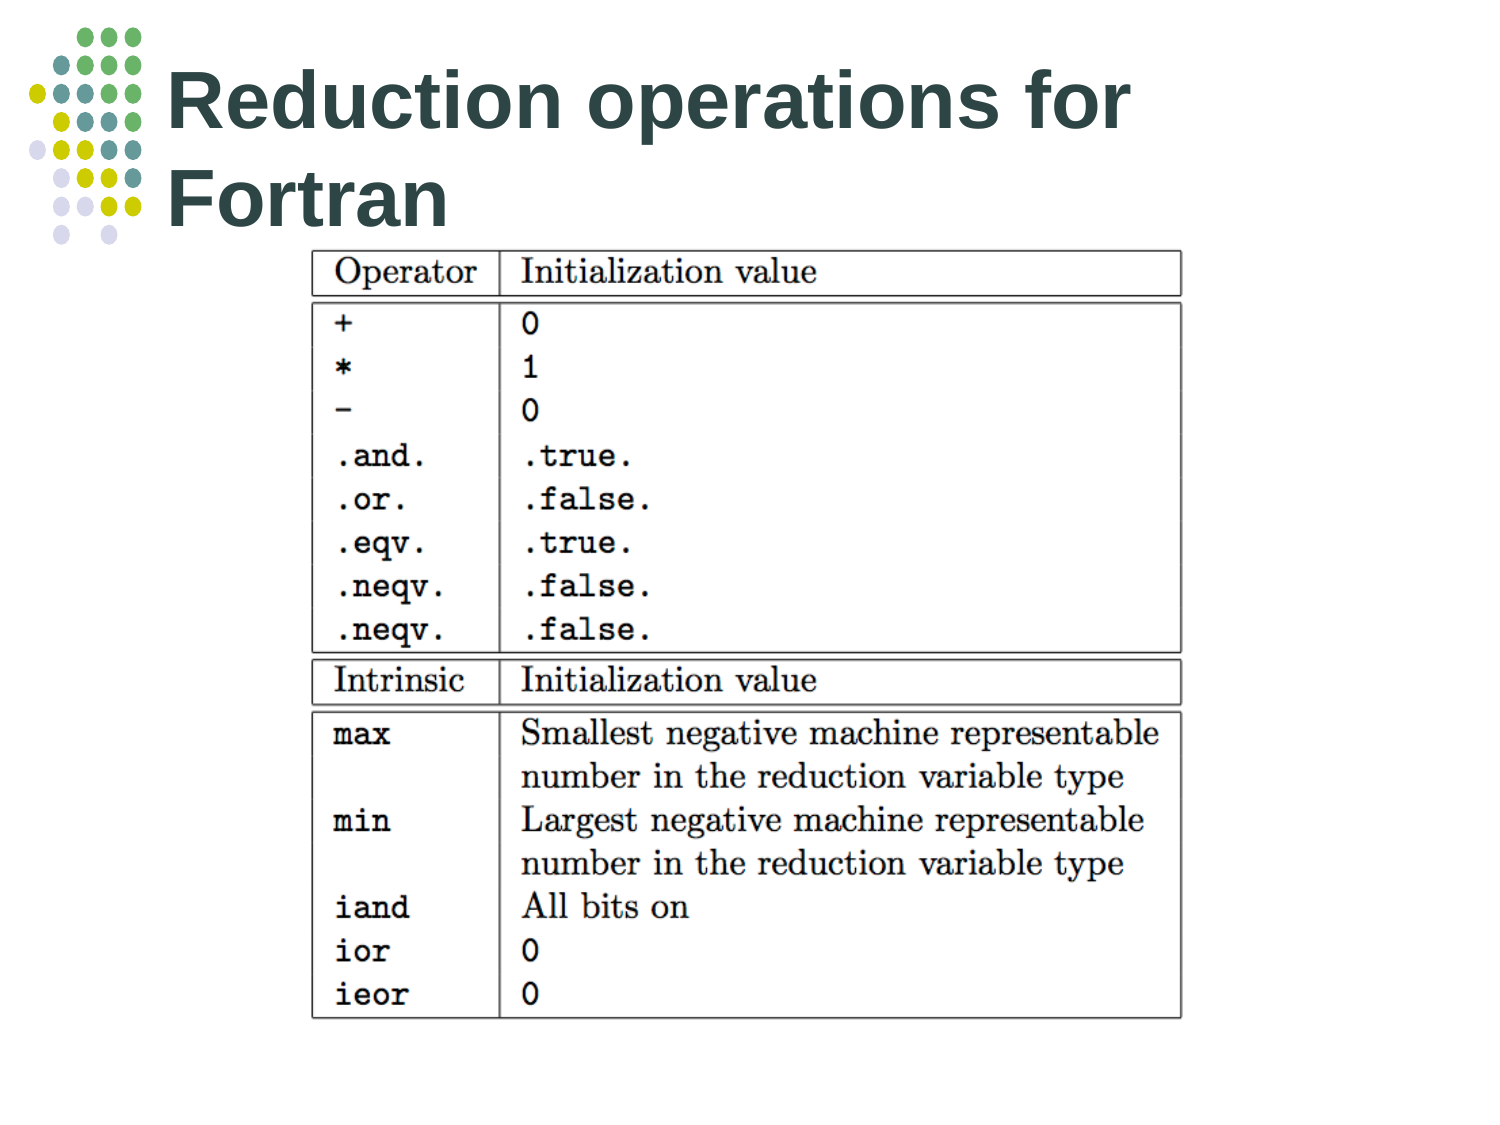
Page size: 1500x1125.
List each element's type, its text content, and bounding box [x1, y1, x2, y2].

title Reduction operations for Fortran [151, 40, 1390, 245]
text_box [75, 245, 1426, 1024]
